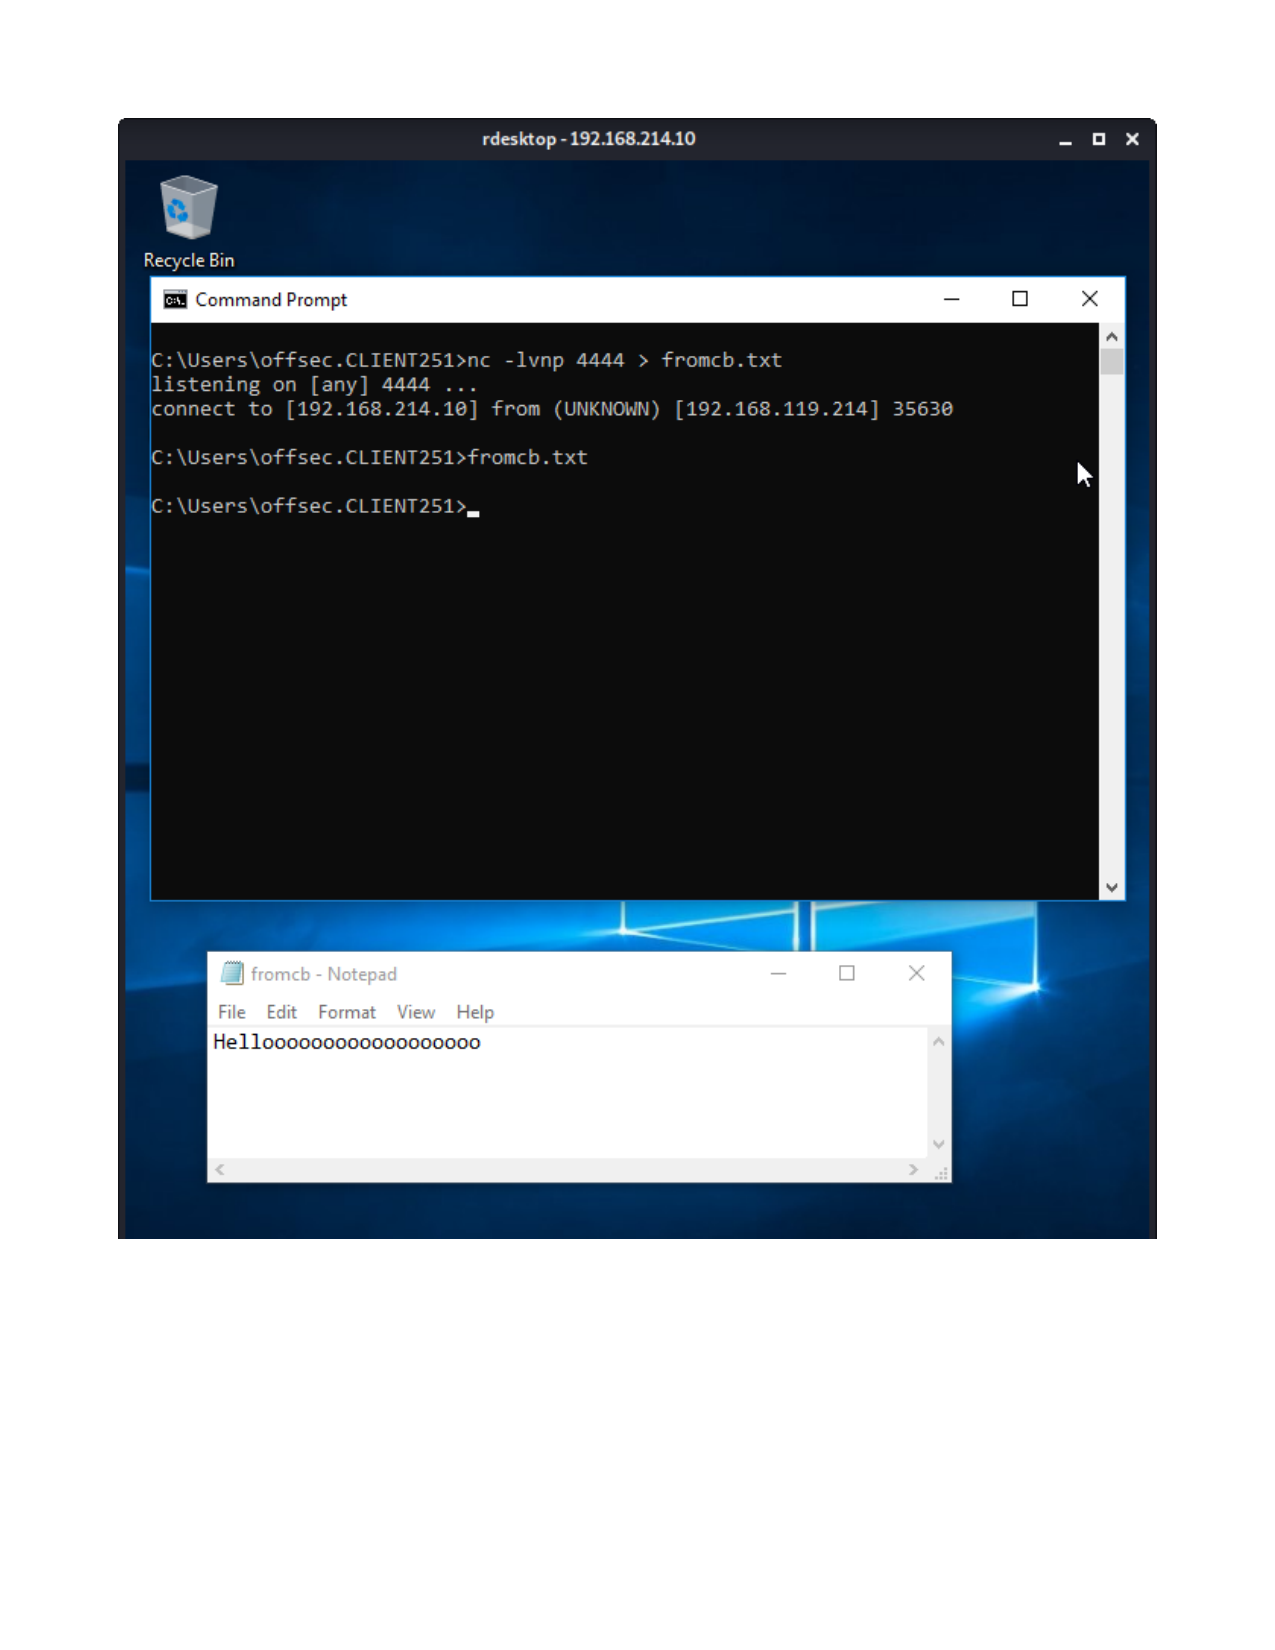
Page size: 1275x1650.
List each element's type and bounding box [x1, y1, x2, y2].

picture [118, 118, 1157, 1239]
